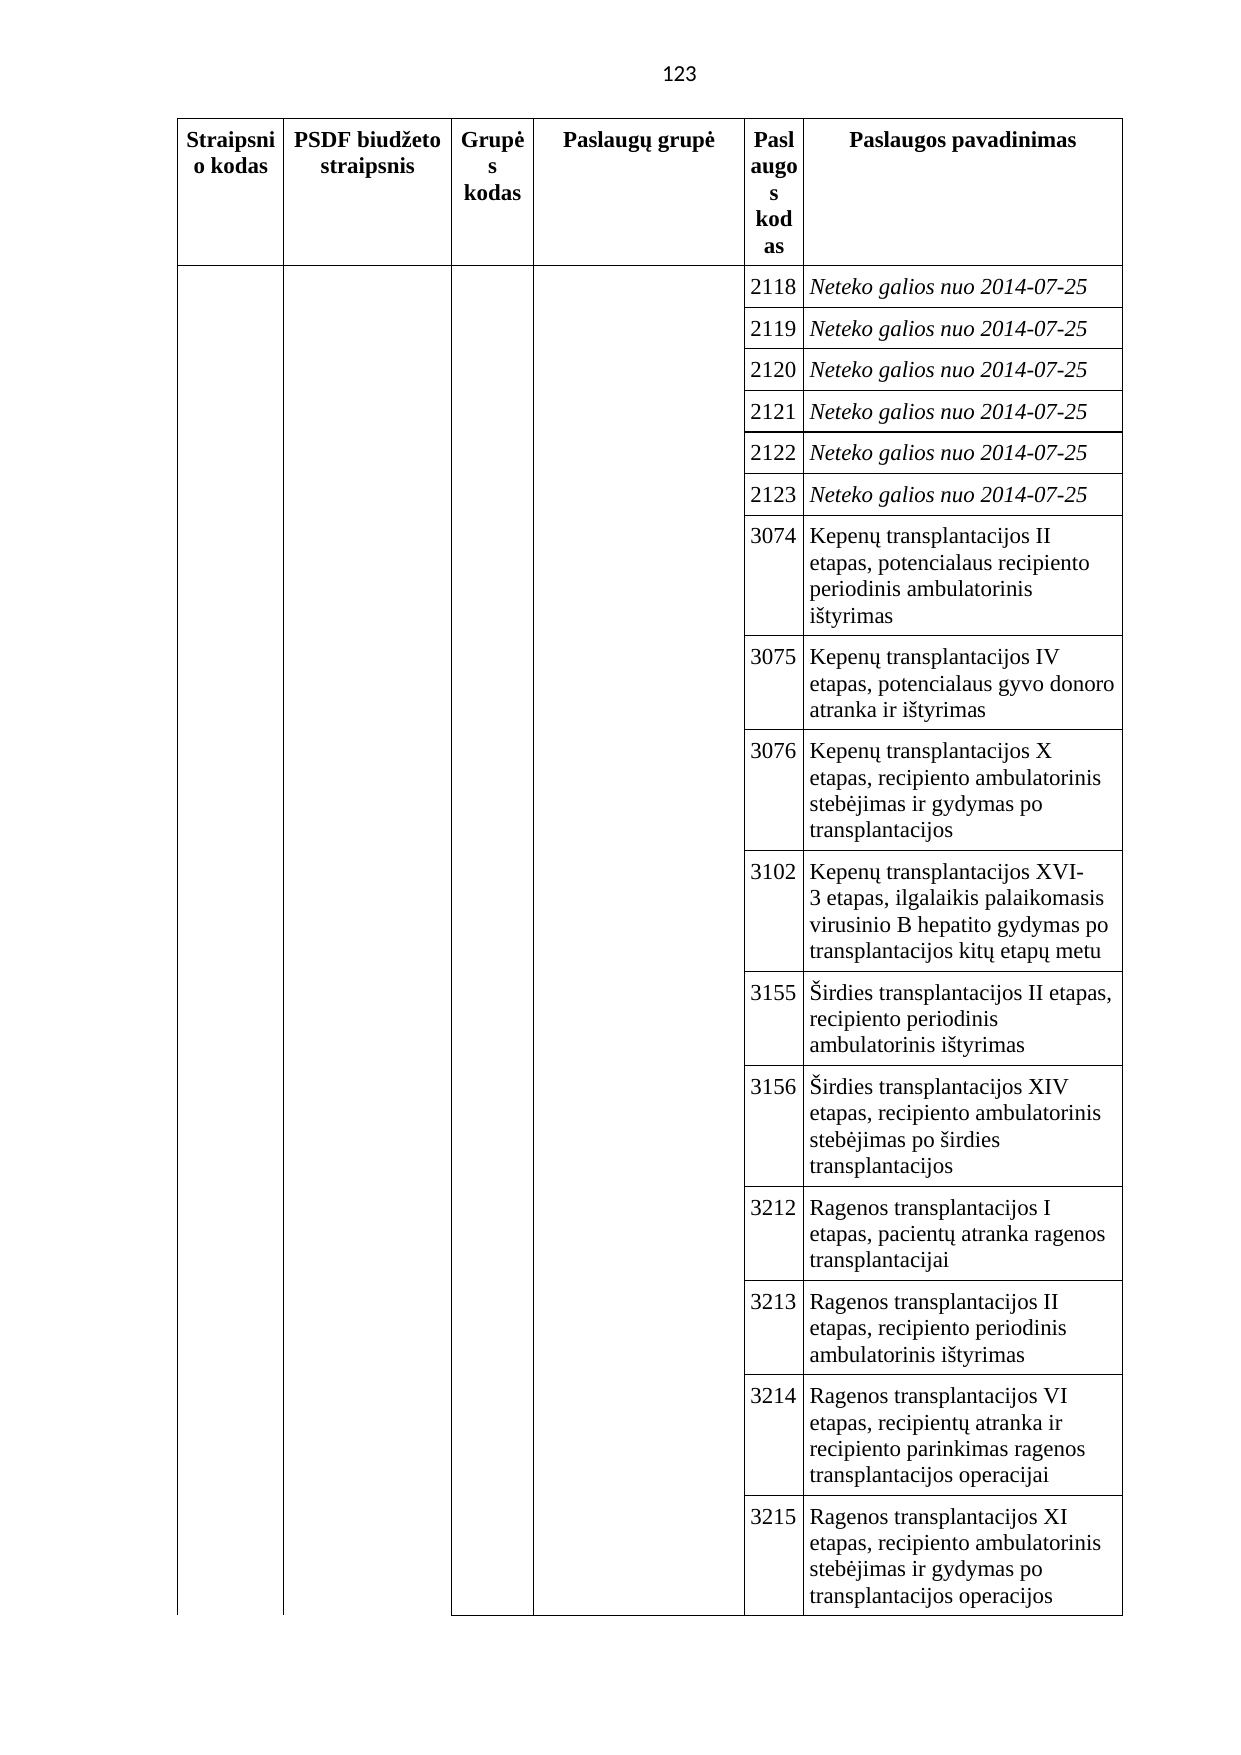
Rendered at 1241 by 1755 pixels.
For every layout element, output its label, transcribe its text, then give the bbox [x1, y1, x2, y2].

table_cell 2122 [745, 433, 803, 473]
table_cell [178, 515, 283, 635]
table_cell [452, 266, 533, 307]
table_cell Širdies transplantacijos II etapas, recipiento periodinis ambulatorinis ištyrimas [804, 972, 1122, 1065]
table_header Paslaugos kodas [745, 119, 803, 265]
table_cell [284, 971, 451, 1065]
table_cell 3156 [745, 1066, 803, 1186]
table_cell [452, 1065, 533, 1615]
table_cell [178, 971, 283, 1065]
table_cell [178, 1186, 283, 1280]
table_cell [534, 390, 744, 431]
table_cell Neteko galios nuo 2014-07-25 [804, 349, 1122, 390]
table_cell 3212 [745, 1187, 803, 1280]
table_cell [178, 635, 283, 729]
table_header Straipsnio kodas [178, 119, 283, 265]
table_cell 2120 [745, 349, 803, 390]
table_cell [534, 307, 744, 348]
table_cell [284, 729, 451, 850]
table_cell Ragenos transplantacijos VI etapas, recipientų atranka ir recipiento parinkimas ragenos transplantacijos operacijai [804, 1375, 1122, 1495]
table_cell [178, 348, 283, 390]
table_cell [178, 1374, 283, 1495]
table_cell [534, 473, 744, 514]
table_cell [284, 266, 451, 307]
table_cell [452, 431, 533, 473]
table_cell [534, 729, 744, 850]
table_cell Ragenos transplantacijos II etapas, recipiento periodinis ambulatorinis ištyrimas [804, 1281, 1122, 1374]
table_cell [178, 850, 283, 971]
table_cell Ragenos transplantacijos I etapas, pacientų atranka ragenos transplantacijai [804, 1187, 1122, 1280]
table_cell Kepenų transplantacijos IV etapas, potencialaus gyvo donoro atranka ir ištyrimas [804, 636, 1122, 729]
table_cell Kepenų transplantacijos X etapas, recipiento ambulatorinis stebėjimas ir gydymas po transplantacijos [804, 730, 1122, 850]
table_cell 3074 [745, 516, 803, 635]
table_cell [178, 266, 283, 307]
table_cell [534, 348, 744, 390]
table_cell [534, 431, 744, 473]
table_cell [284, 1186, 451, 1280]
table_cell [452, 515, 533, 635]
table_cell Ragenos transplantacijos XI etapas, recipiento ambulatorinis stebėjimas ir gydymas po transplantacijos operacijos [804, 1496, 1122, 1615]
table_cell [284, 431, 451, 473]
table_cell [534, 635, 744, 729]
table_cell [452, 473, 533, 514]
table_cell 2123 [745, 474, 803, 514]
table_cell 3155 [745, 972, 803, 1065]
table_cell Neteko galios nuo 2014-07-25 [804, 266, 1122, 307]
table_cell 2121 [745, 391, 803, 431]
table_cell [284, 515, 451, 635]
table_cell [534, 515, 744, 635]
table_cell [452, 307, 533, 348]
table_cell [284, 1280, 451, 1374]
table_cell [452, 971, 533, 1065]
table_cell [284, 473, 451, 514]
table_cell [452, 850, 533, 971]
table_cell [178, 473, 283, 514]
table_cell Neteko galios nuo 2014-07-25 [804, 308, 1122, 348]
table_header Paslaugos pavadinimas [804, 119, 1122, 265]
table_header PSDF biudžeto straipsnis [284, 119, 451, 265]
table_cell [178, 1495, 283, 1615]
table_cell [178, 1065, 283, 1186]
table_cell 2118 [745, 266, 803, 307]
table_cell [452, 348, 533, 390]
table_cell [452, 729, 533, 850]
table_cell [452, 390, 533, 431]
table_cell [284, 850, 451, 971]
table_cell [284, 635, 451, 729]
table_header Paslaugų grupė [534, 119, 744, 265]
table_cell [284, 1495, 451, 1615]
table_cell Neteko galios nuo 2014-07-25 [804, 391, 1122, 431]
table_cell [534, 1065, 744, 1615]
table_cell [284, 348, 451, 390]
table_cell [284, 390, 451, 431]
table_cell Neteko galios nuo 2014-07-25 [804, 433, 1122, 473]
table_cell 3214 [745, 1375, 803, 1495]
table_cell [284, 1374, 451, 1495]
table_cell [178, 1280, 283, 1374]
table_cell 3213 [745, 1281, 803, 1374]
table_cell [534, 850, 744, 971]
table_cell 3076 [745, 730, 803, 850]
table_cell 3102 [745, 851, 803, 971]
table_cell 2119 [745, 308, 803, 348]
table_cell [534, 971, 744, 1065]
table_cell Širdies transplantacijos XIV etapas, recipiento ambulatorinis stebėjimas po širdies transplantacijos [804, 1066, 1122, 1186]
table_cell [452, 635, 533, 729]
table_cell [178, 431, 283, 473]
table_header Grupės kodas [452, 119, 533, 265]
table_cell [178, 307, 283, 348]
table_cell Kepenų transplantacijos II etapas, potencialaus recipiento periodinis ambulatorinis ištyrimas [804, 516, 1122, 635]
table_cell [534, 266, 744, 307]
table_cell Neteko galios nuo 2014-07-25 [804, 474, 1122, 514]
table_cell 3215 [745, 1496, 803, 1615]
table_cell [284, 1065, 451, 1186]
table_cell [178, 390, 283, 431]
table_cell [178, 729, 283, 850]
table_cell [284, 307, 451, 348]
table_cell Kepenų transplantacijos XVI-3 etapas, ilgalaikis palaikomasis virusinio B hepatito gydymas po transplantacijos kitų etapų metu [804, 851, 1122, 971]
table_cell 3075 [745, 636, 803, 729]
